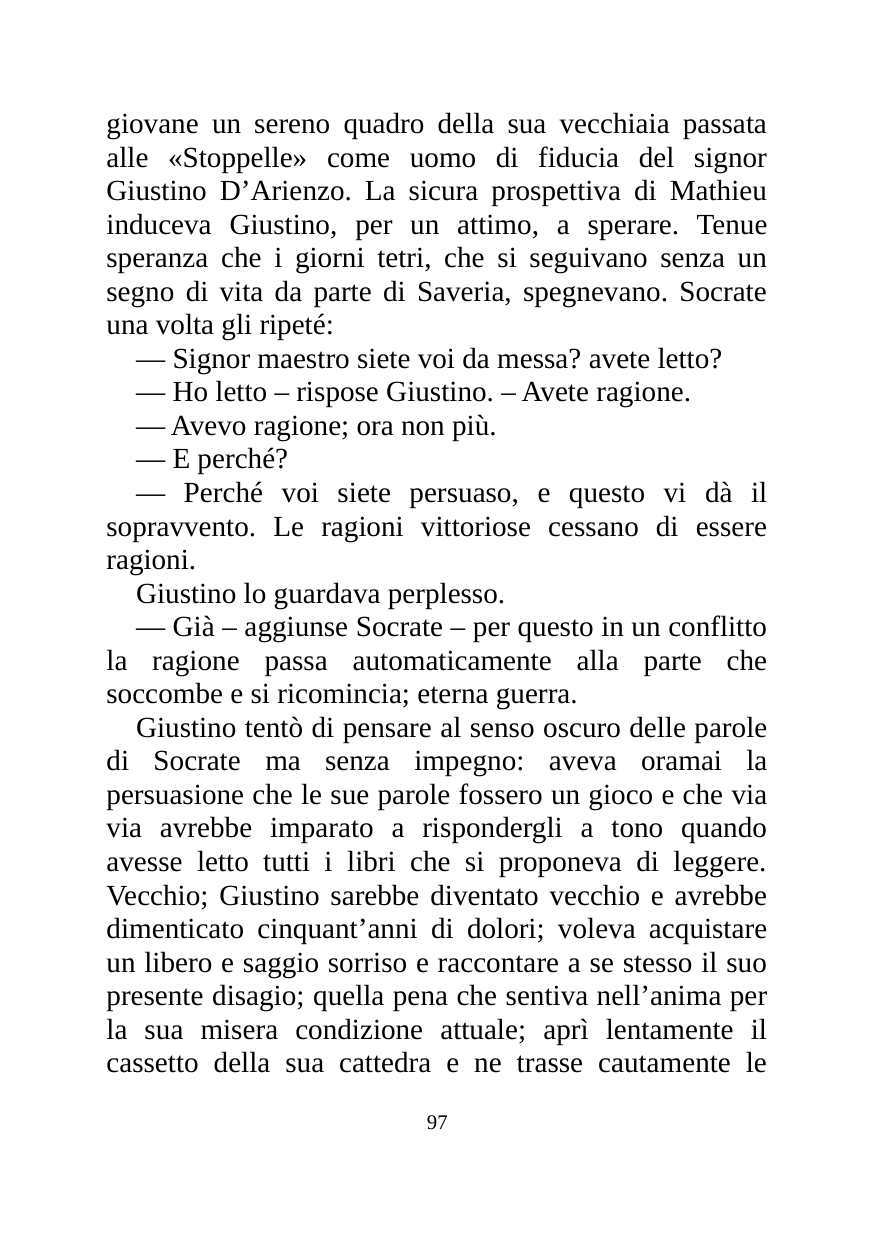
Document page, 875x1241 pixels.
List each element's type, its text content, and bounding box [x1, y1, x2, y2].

text — Signor maestro siete voi da messa? avete letto? [106, 341, 768, 374]
text Giustino tentò di pensare al senso oscuro delle parole di Socrate ma senza impegno: aveva oramai la persuasione che le sue parole fossero un gioco e che via via avrebbe imparato a rispondergli a tono quando avesse letto tutti i libri che si proponeva di leggere. Vecchio; Giustino sarebbe diventato vecchio e avrebbe dimenticato cinquant’anni di dolori; voleva acquistare un libero e saggio sorriso e raccontare a se stesso il suo presente disagio; quella pena che sentiva nell’anima per la sua misera condizione attuale; aprì lentamente il cassetto della sua cattedra e ne trasse cautamente le [106, 710, 768, 1079]
text Giustino lo guardava perplesso. [106, 576, 768, 609]
text — E perché? [106, 442, 768, 475]
text giovane un sereno quadro della sua vecchiaia passata alle «Stoppelle» come uomo di fiducia del signor Giustino D’Arienzo. La sicura prospettiva di Mathieu induceva Giustino, per un attimo, a sperare. Tenue speranza che i giorni tetri, che si seguivano senza un segno di vita da parte di Saveria, spegnevano. Socrate una volta gli ripeté: [106, 106, 768, 341]
text — Perché voi siete persuaso, e questo vi dà il sopravvento. Le ragioni vittoriose cessano di essere ragioni. [106, 475, 768, 576]
text — Già – aggiunse Socrate – per questo in un conflitto la ragione passa automaticamente alla parte che soccombe e si ricomincia; eterna guerra. [106, 609, 768, 710]
text — Ho letto – rispose Giustino. – Avete ragione. [106, 374, 768, 408]
text — Avevo ragione; ora non più. [106, 408, 768, 442]
